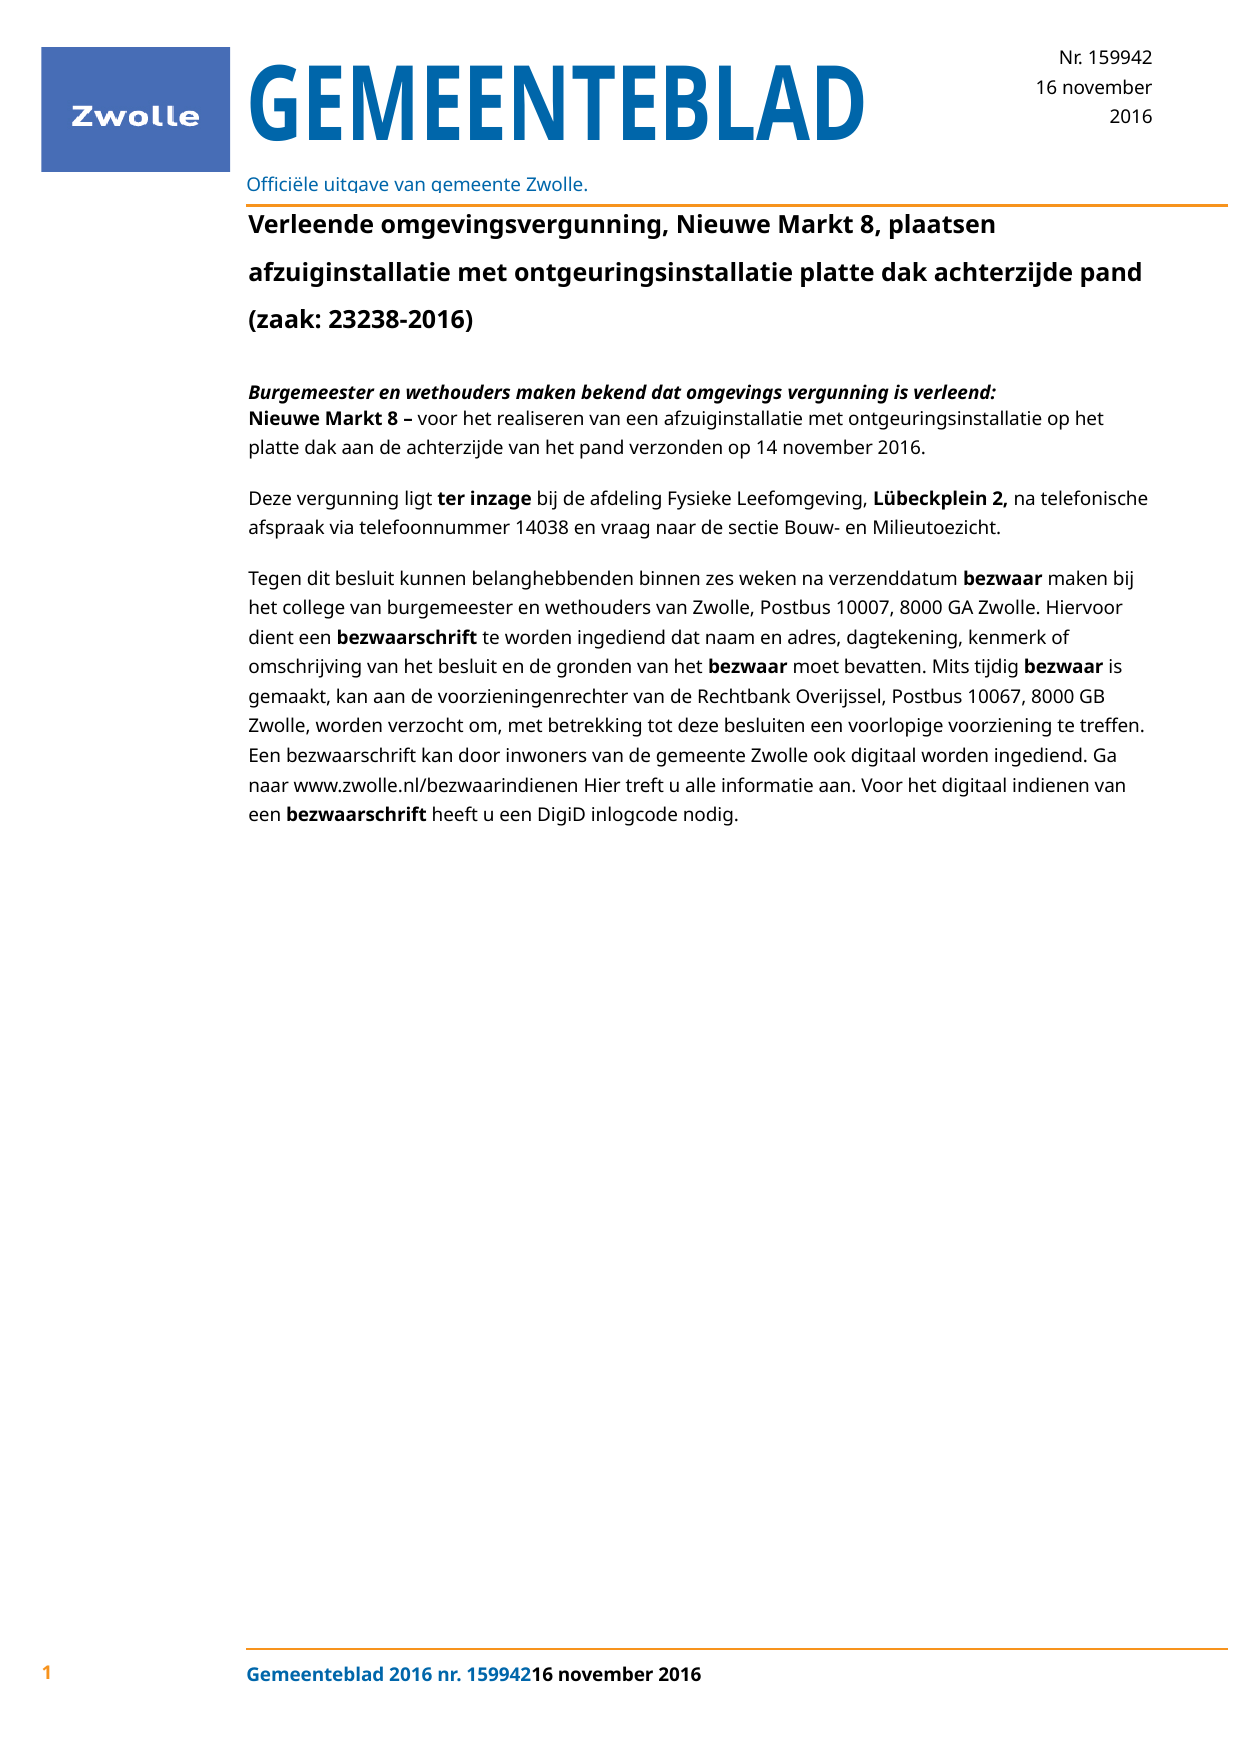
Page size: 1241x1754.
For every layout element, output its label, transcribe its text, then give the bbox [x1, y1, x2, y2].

text Deze vergunning ligt ter inzage bij de afdeling Fysieke Leefomgeving, Lübeckplein 2, na telefonische afspraak via telefoonnummer 14038 en vraag naar de sectie Bouw- en Milieutoezicht. [248, 485, 1152, 540]
text Nieuwe Markt 8 – voor het realiseren van een afzuiginstallatie met ontgeuringsinstallatie op het platte dak aan de achterzijde van het pand verzonden op 14 november 2016. [248, 405, 1152, 460]
text Tegen dit besluit kunnen belanghebbenden binnen zes weken na verzenddatum bezwaar maken bij het college van burgemeester en wethouders van Zwolle, Postbus 10007, 8000 GA Zwolle. Hiervoor dient een bezwaarschrift te worden ingediend dat naam en adres, dagtekening, kenmerk of omschrijving van het besluit en de gronden van het bezwaar moet bevatten. Mits tijdig bezwaar is gemaakt, kan aan de voorzieningenrechter van de Rechtbank Overijssel, Postbus 10067, 8000 GB Zwolle, worden verzocht om, met betrekking tot deze besluiten een voorlopige voorziening te treffen. Een bezwaarschrift kan door inwoners van de gemeente Zwolle ook digitaal worden ingediend. Ga naar www.zwolle.nl/bezwaarindienen Hier treft u alle informatie aan. Voor het digitaal indienen van een bezwaarschrift heeft u een DigiD inlogcode nodig. [248, 565, 1152, 827]
picture [41, 47, 231, 172]
text Burgemeester en wethouders maken bekend dat omgevings vergunning is verleend: [248, 379, 1152, 405]
text Verleende omgevingsvergunning, Nieuwe Markt 8, plaatsen afzuiginstallatie met ontgeuringsinstallatie platte dak achterzijde pand (zaak: 23238-2016) [248, 207, 1152, 336]
